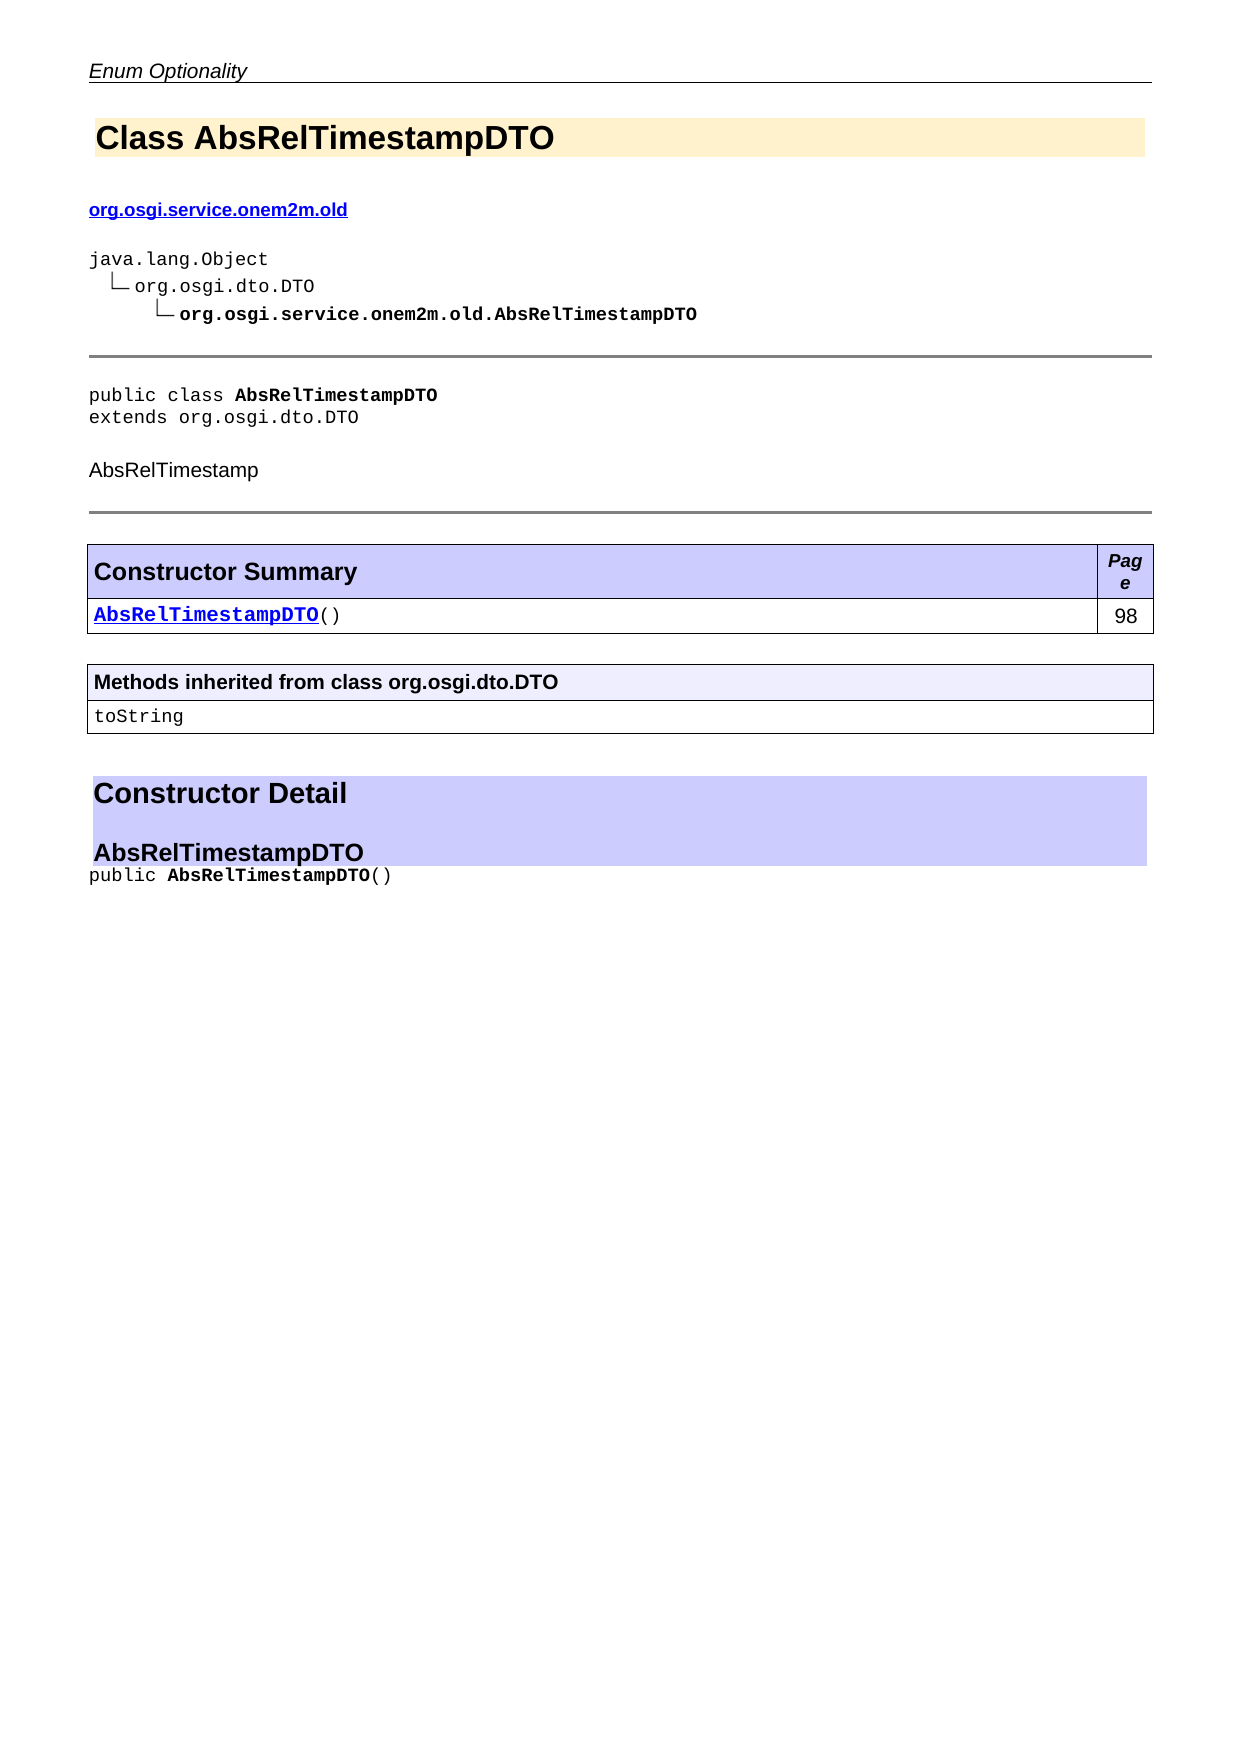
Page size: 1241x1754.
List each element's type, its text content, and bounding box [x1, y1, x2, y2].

text org.osgi.dto.DTO [88, 271, 1152, 298]
subtitle Class AbsRelTimestampDTO [95, 118, 1145, 157]
subtitle AbsRelTimestampDTO [93, 837, 1147, 866]
subtitle Constructor Detail [93, 776, 1147, 809]
table_cell toString [88, 701, 1153, 733]
text org.osgi.service.onem2m.old [88, 198, 1152, 220]
text public AbsRelTimestampDTO() [88, 866, 1152, 887]
table_header Constructor Summary [88, 545, 1097, 598]
text AbsRelTimestamp [88, 458, 1152, 482]
text org.osgi.service.onem2m.old.AbsRelTimestampDTO [88, 298, 1152, 326]
picture [156, 298, 180, 320]
table_header Methods inherited from class org.osgi.dto.DTO [88, 665, 1153, 700]
text public class AbsRelTimestampDTO [88, 386, 1152, 407]
text extends org.osgi.dto.DTO [88, 407, 1152, 429]
text java.lang.Object [88, 249, 1152, 271]
table_cell 98 [1098, 599, 1153, 632]
picture [111, 270, 135, 293]
table_cell AbsRelTimestampDTO() [88, 599, 1097, 632]
table_header Page [1098, 545, 1153, 598]
